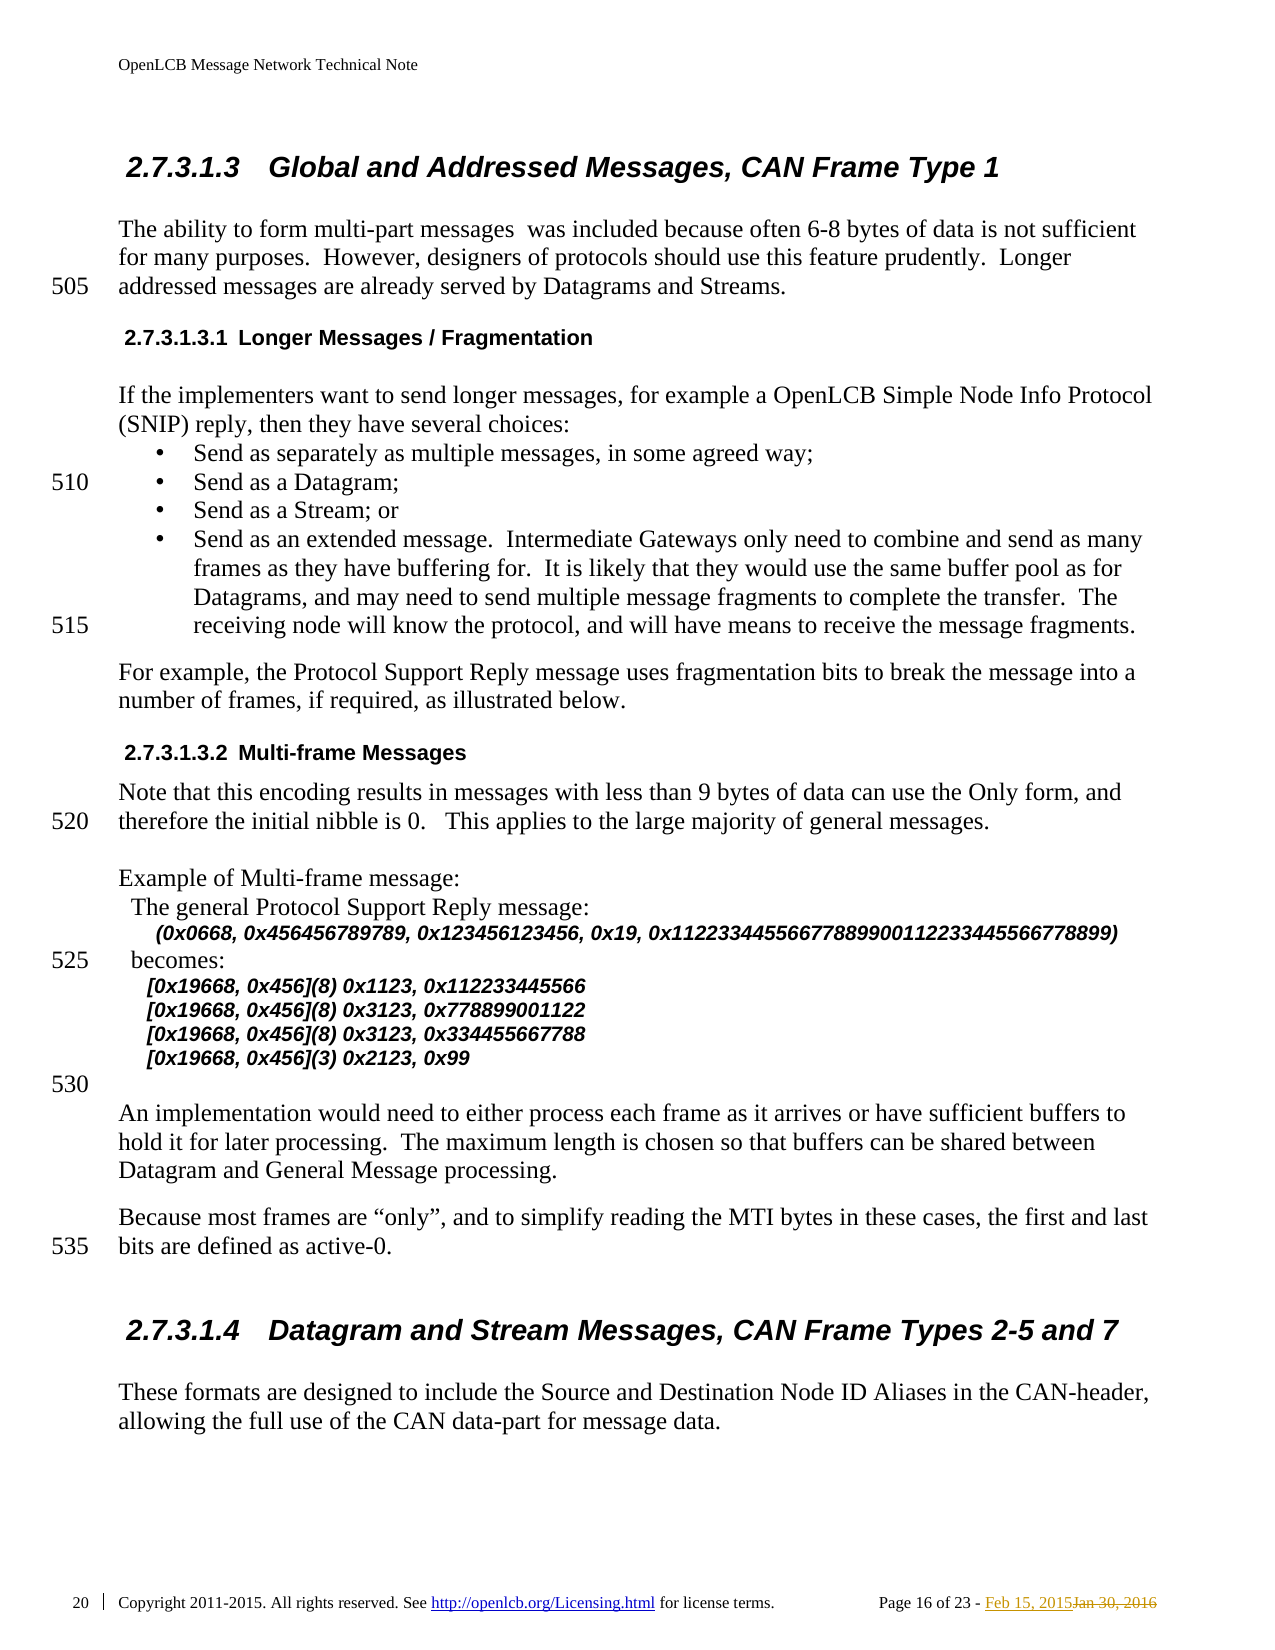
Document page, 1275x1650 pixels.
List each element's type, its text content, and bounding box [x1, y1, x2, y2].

list Send as an extended message. Intermediate Gateways only need to combine and send as many frames as they have buffering for. It is likely that they would use the same buffer pool as for Datagrams, and may need to send multiple message fragments to complete the transfer. The receiving node will know the protocol, and will have means to receive the message fragments. [156, 524, 1157, 639]
text Note that this encoding results in messages with less than 9 bytes of data can use the Only form, and therefore the initial nibble is 0. This applies to the large majority of general messages. [118, 777, 1157, 834]
text These formats are designed to include the Source and Destination Node ID Aliases in the CAN-header, allowing the full use of the CAN data-part for message data. [118, 1377, 1157, 1434]
text The ability to form multi-part messages was included because often 6-8 bytes of data is not sufficient for many purposes. However, designers of protocols should use this feature prudently. Longer addressed messages are already served by Datagrams and Streams. [118, 214, 1157, 300]
text The general Protocol Support Reply message: [118, 892, 1157, 921]
text If the implementers want to send longer messages, for example a OpenLCB Simple Node Info Protocol (SNIP) reply, then they have several choices: [118, 380, 1157, 438]
text An implementation would need to either process each frame as it arrives or have sufficient buffers to hold it for later processing. The maximum length is chosen so that buffers can be shared between Datagram and General Message processing. [118, 1098, 1157, 1184]
subtitle Global and Addressed Messages, CAN Frame Type 1 [118, 150, 1157, 183]
subtitle Multi-frame Messages [118, 739, 1157, 764]
text [0x19668, 0x456](8) 0x3123, 0x778899001122 [118, 997, 1157, 1021]
text [0x19668, 0x456](8) 0x3123, 0x334455667788 [118, 1021, 1157, 1045]
text For example, the Protocol Support Reply message uses fragmentation bits to break the message into a number of frames, if required, as illustrated below. [118, 657, 1157, 714]
text Because most frames are “only”, and to simplify reading the MTI bytes in these cases, the first and last bits are defined as active-0. [118, 1202, 1157, 1259]
text [0x19668, 0x456](8) 0x1123, 0x112233445566 [118, 973, 1157, 997]
subtitle Datagram and Stream Messages, CAN Frame Types 2-5 and 7 [118, 1313, 1157, 1347]
text (0x0668, 0x456456789789, 0x123456123456, 0x19, 0x11223344556677889900112233445566778899) [118, 921, 1157, 945]
subtitle Longer Messages / Fragmentation [118, 325, 1157, 350]
text [0x19668, 0x456](3) 0x2123, 0x99 [118, 1045, 1157, 1069]
list Send as separately as multiple messages, in some agreed way; [156, 438, 1157, 467]
text Example of Multi-frame message: [118, 863, 1157, 892]
list Send as a Stream; or [156, 495, 1157, 524]
text becomes: [118, 945, 1157, 973]
list Send as a Datagram; [156, 467, 1157, 495]
